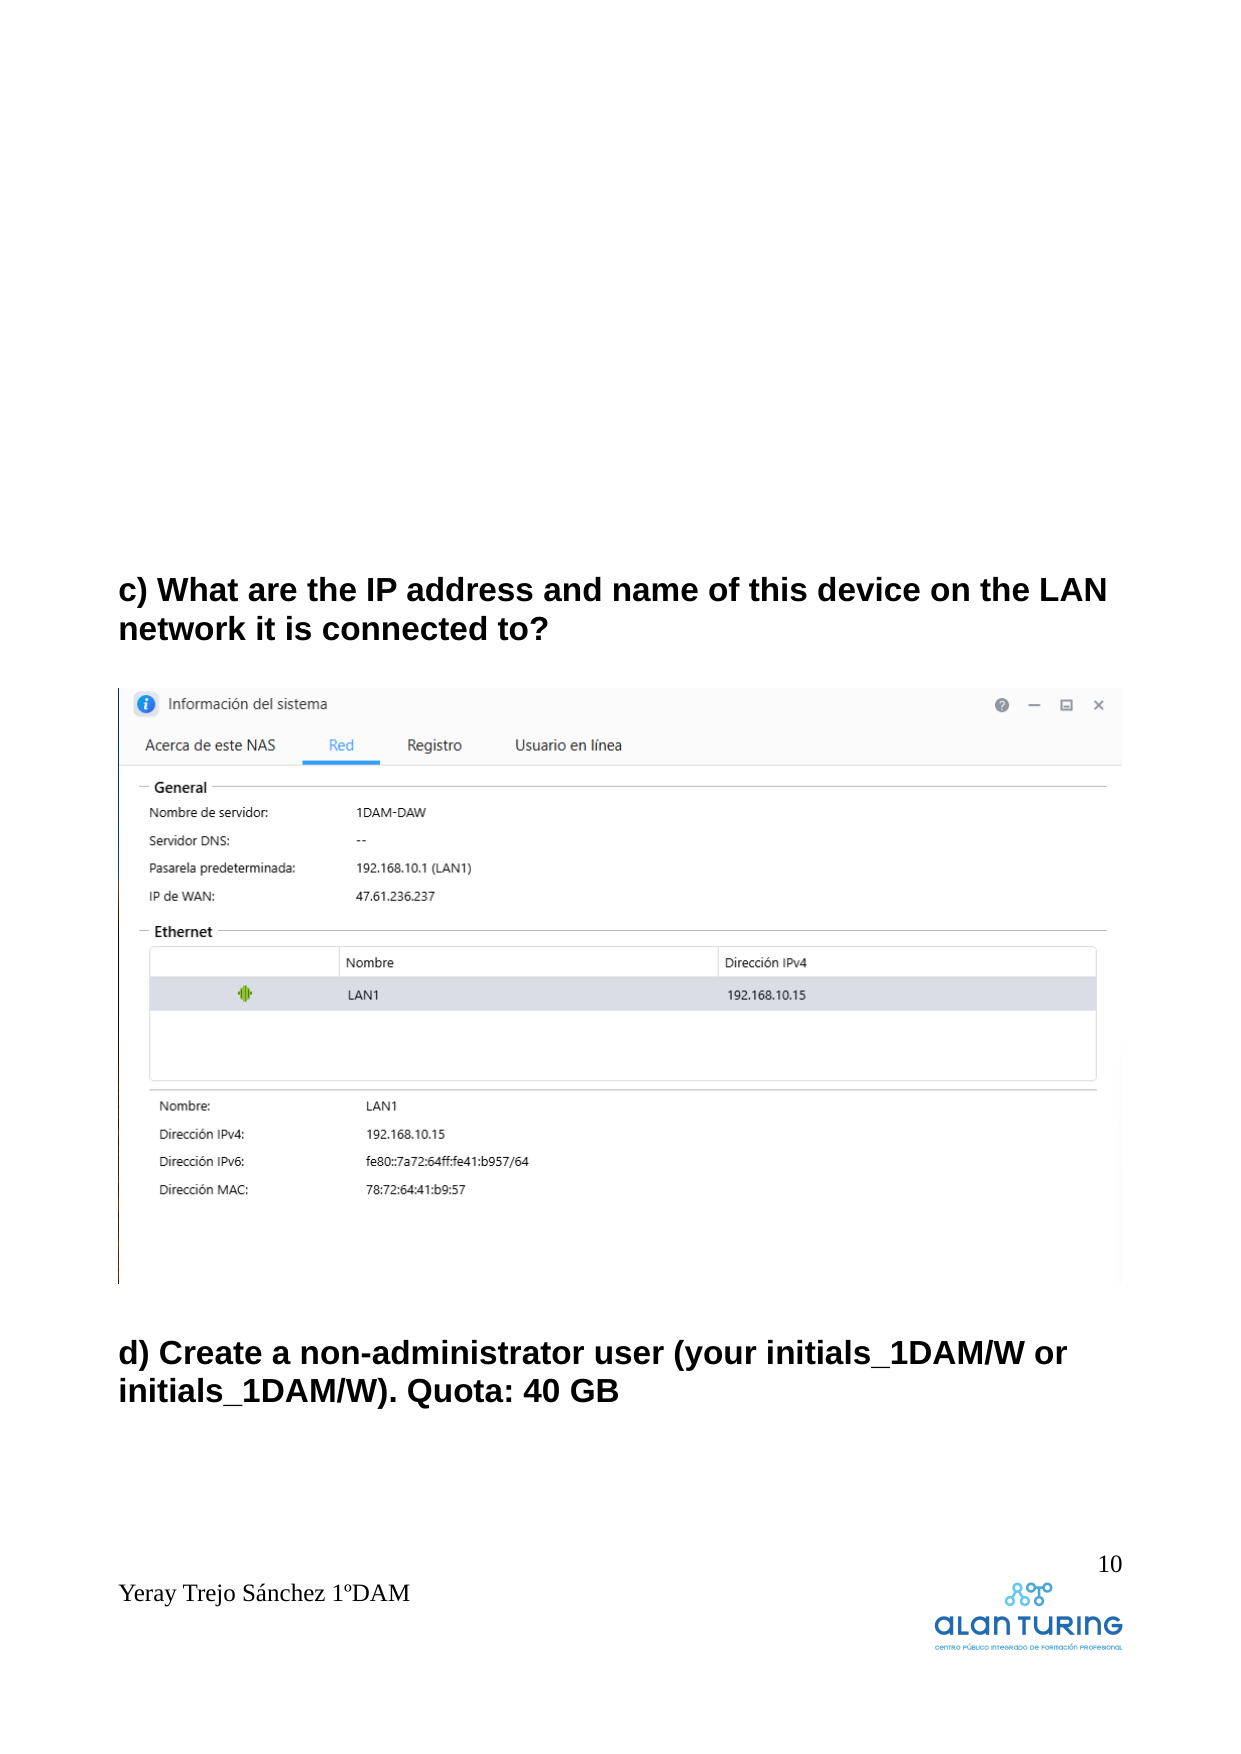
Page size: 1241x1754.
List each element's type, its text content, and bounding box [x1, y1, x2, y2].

subtitle c) What are the IP address and name of this device on the LAN network it is connected to? [118, 570, 1122, 647]
picture [933, 1581, 1124, 1651]
subtitle d) Create a non-administrator user (your initials_1DAM/W or initials_1DAM/W). Quota: 40 GB [118, 1333, 1122, 1410]
picture [118, 688, 1123, 1284]
